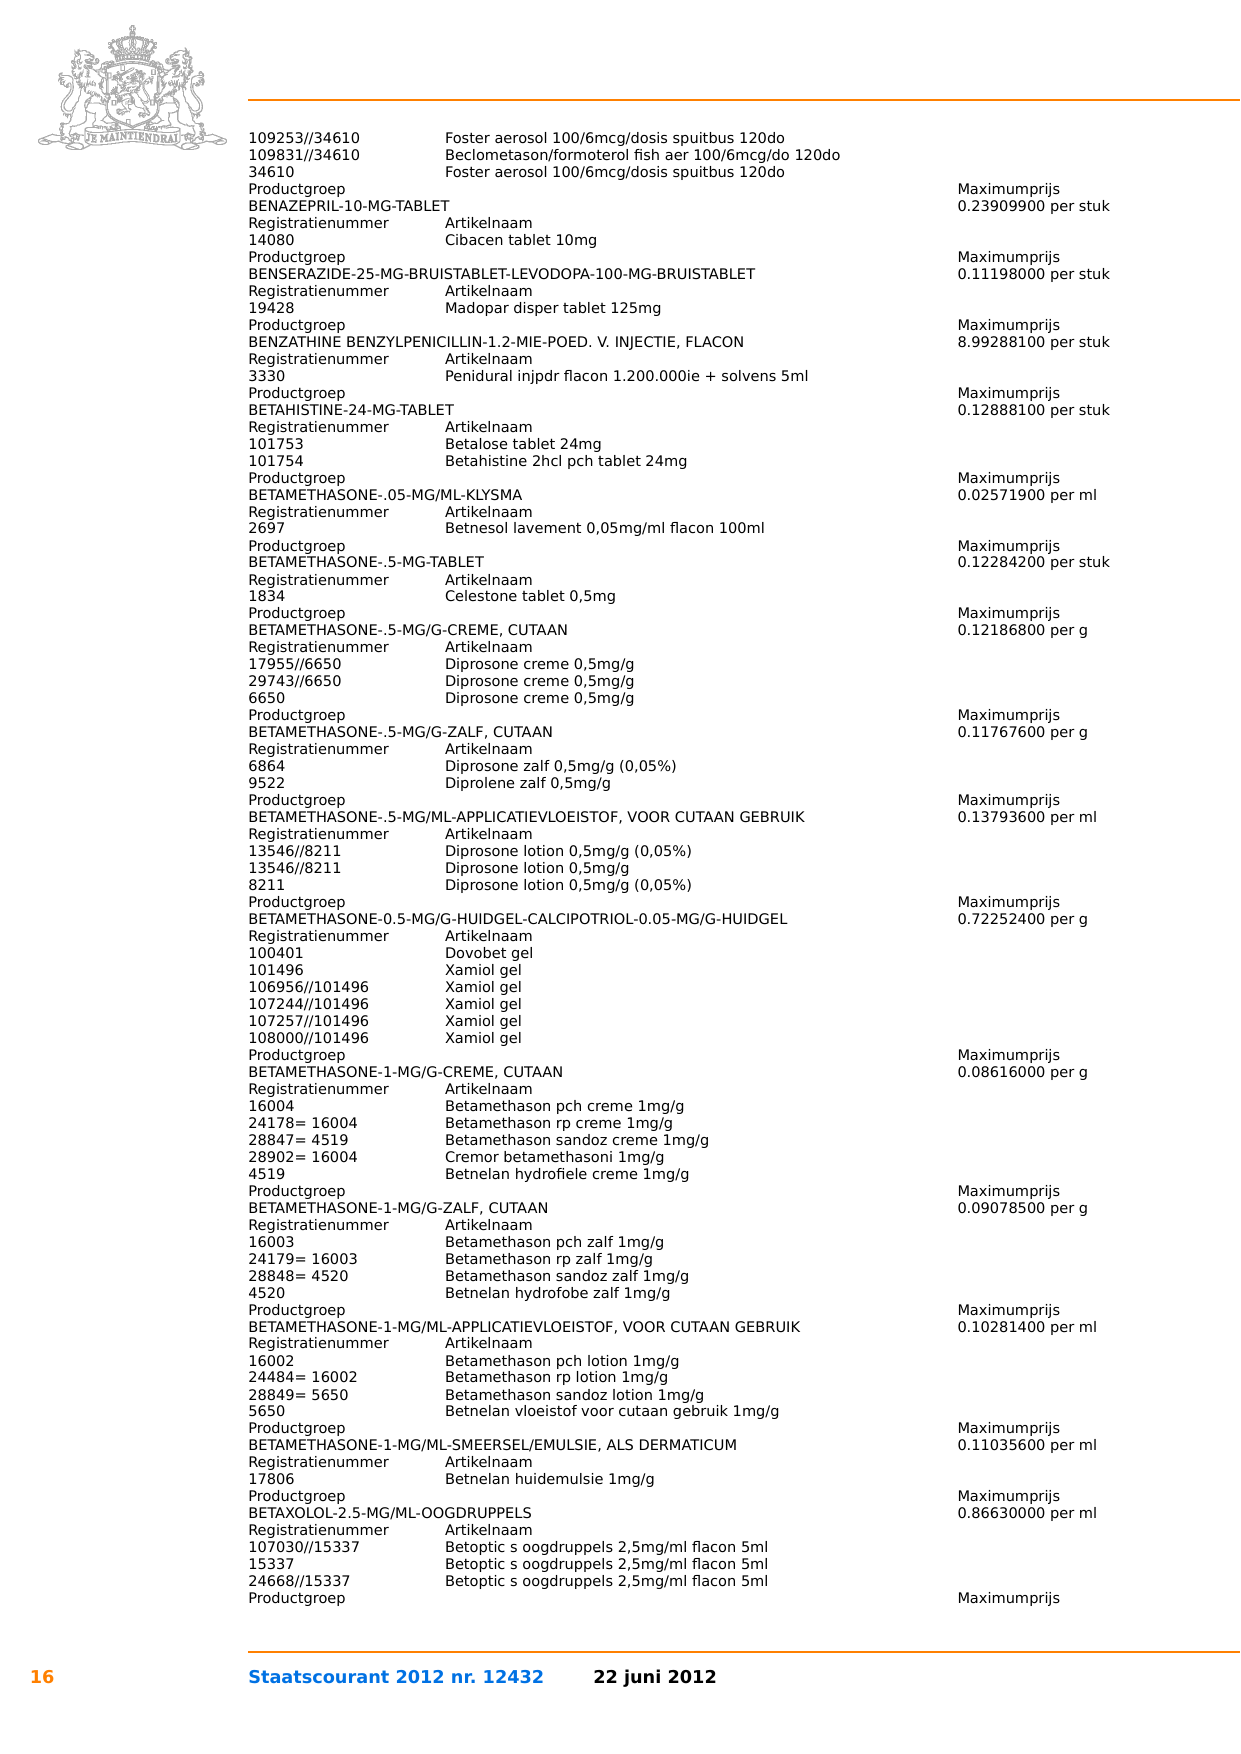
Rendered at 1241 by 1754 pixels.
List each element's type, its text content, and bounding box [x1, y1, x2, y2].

table_cell [951, 1081, 1163, 1098]
table_cell [951, 300, 1163, 317]
table_cell 0.23909900 per stuk [951, 198, 1163, 215]
table_cell [951, 1556, 1163, 1573]
table_cell BENZATHINE BENZYLPENICILLIN-1.2-MIE-POED. V. INJECTIE, FLACON [248, 334, 951, 351]
table_cell Xamiol gel [439, 979, 951, 996]
table_cell BETAXOLOL-2.5-MG/ML-OOGDRUPPELS [248, 1505, 951, 1522]
table_cell BETAMETHASONE-1-MG/ML-APPLICATIEVLOEISTOF, VOOR CUTAAN GEBRUIK [248, 1319, 951, 1335]
table_cell Cibacen tablet 10mg [439, 232, 951, 249]
table_cell [951, 758, 1163, 775]
table_cell [951, 1285, 1163, 1301]
table_cell Betoptic s oogdruppels 2,5mg/ml flacon 5ml [439, 1556, 951, 1573]
table_cell 101754 [248, 453, 439, 469]
table_cell 24178= 16004 [248, 1115, 439, 1132]
table_cell 0.12186800 per g [951, 622, 1163, 639]
table_cell [951, 996, 1163, 1013]
table_cell [439, 605, 951, 622]
table_cell [951, 690, 1163, 707]
table_cell Maximumprijs [951, 792, 1163, 809]
table_cell [951, 1522, 1163, 1539]
table_cell 13546//8211 [248, 860, 439, 877]
table_cell 0.12888100 per stuk [951, 402, 1163, 418]
table_cell Celestone tablet 0,5mg [439, 588, 951, 605]
table_cell Dovobet gel [439, 945, 951, 962]
table_cell Productgroep [248, 538, 439, 554]
table_cell [951, 351, 1163, 368]
table_cell Maximumprijs [951, 1301, 1163, 1318]
table_cell Registratienummer [248, 1217, 439, 1233]
table_cell [951, 1098, 1163, 1115]
table_cell Maximumprijs [951, 385, 1163, 402]
table_cell 28902= 16004 [248, 1149, 439, 1166]
table_cell Foster aerosol 100/6mcg/dosis spuitbus 120do [439, 130, 951, 147]
table_cell [951, 147, 1163, 164]
table_cell [951, 877, 1163, 894]
table_cell [951, 588, 1163, 605]
table_cell [951, 639, 1163, 656]
table_cell Productgroep [248, 181, 439, 198]
table_cell Xamiol gel [439, 1030, 951, 1047]
table_cell Xamiol gel [439, 1013, 951, 1030]
table_cell Productgroep [248, 1488, 439, 1505]
table_cell [951, 1149, 1163, 1166]
table_cell Artikelnaam [439, 1081, 951, 1098]
table_cell Artikelnaam [439, 928, 951, 945]
table_cell 4519 [248, 1166, 439, 1183]
table_cell Foster aerosol 100/6mcg/dosis spuitbus 120do [439, 164, 951, 181]
table_cell 28848= 4520 [248, 1268, 439, 1284]
table_cell Registratienummer [248, 1454, 439, 1471]
table_cell 8211 [248, 877, 439, 894]
table_cell [951, 1251, 1163, 1267]
table_cell 100401 [248, 945, 439, 962]
table_cell [439, 1183, 951, 1199]
table_cell Maximumprijs [951, 1488, 1163, 1505]
table_cell 106956//101496 [248, 979, 439, 996]
table_cell Artikelnaam [439, 1454, 951, 1471]
table_cell [951, 843, 1163, 860]
table_cell [951, 571, 1163, 588]
table_cell [439, 707, 951, 724]
table_cell Betamethason sandoz creme 1mg/g [439, 1132, 951, 1149]
table_cell 107244//101496 [248, 996, 439, 1013]
table_cell Maximumprijs [951, 605, 1163, 622]
table_cell Productgroep [248, 317, 439, 334]
table_cell BETAMETHASONE-1-MG/G-CREME, CUTAAN [248, 1064, 951, 1081]
table_cell Artikelnaam [439, 283, 951, 300]
table_cell 107257//101496 [248, 1013, 439, 1030]
table_cell [439, 1047, 951, 1064]
table_cell Diprosone creme 0,5mg/g [439, 673, 951, 690]
table_cell [439, 249, 951, 266]
table_cell Betahistine 2hcl pch tablet 24mg [439, 453, 951, 469]
table_cell 17806 [248, 1471, 439, 1488]
table_cell [951, 453, 1163, 469]
table_cell Maximumprijs [951, 894, 1163, 911]
table_cell BETAMETHASONE-.5-MG/G-CREME, CUTAAN [248, 622, 951, 639]
table_cell [439, 470, 951, 486]
picture [38, 25, 227, 150]
table_cell Maximumprijs [951, 707, 1163, 724]
table_cell Betoptic s oogdruppels 2,5mg/ml flacon 5ml [439, 1573, 951, 1590]
table_cell Madopar disper tablet 125mg [439, 300, 951, 317]
table_cell [439, 181, 951, 198]
table_cell [951, 215, 1163, 232]
table_cell [439, 894, 951, 911]
table_cell Betnelan hydrofiele creme 1mg/g [439, 1166, 951, 1183]
table_cell 15337 [248, 1556, 439, 1573]
table_cell [951, 1573, 1163, 1590]
table_cell Productgroep [248, 707, 439, 724]
table_cell Registratienummer [248, 215, 439, 232]
table_cell Productgroep [248, 792, 439, 809]
table_cell Registratienummer [248, 1081, 439, 1098]
table_cell [951, 520, 1163, 537]
table_cell 0.02571900 per ml [951, 486, 1163, 503]
table_cell Betnesol lavement 0,05mg/ml flacon 100ml [439, 520, 951, 537]
table_cell Registratienummer [248, 504, 439, 520]
table_cell Productgroep [248, 470, 439, 486]
table_cell [951, 1454, 1163, 1471]
table_cell [951, 1369, 1163, 1386]
table_cell [951, 1386, 1163, 1403]
table_cell Maximumprijs [951, 317, 1163, 334]
table_cell Penidural injpdr flacon 1.200.000ie + solvens 5ml [439, 368, 951, 384]
table_cell Productgroep [248, 385, 439, 402]
table_cell [951, 1166, 1163, 1183]
table_cell [951, 232, 1163, 249]
table_cell Artikelnaam [439, 571, 951, 588]
table_cell 17955//6650 [248, 656, 439, 673]
table_cell [951, 504, 1163, 520]
table_cell [951, 826, 1163, 843]
table_cell BETAMETHASONE-.5-MG/ML-APPLICATIEVLOEISTOF, VOOR CUTAAN GEBRUIK [248, 809, 951, 826]
table_cell 3330 [248, 368, 439, 384]
table_cell Maximumprijs [951, 181, 1163, 198]
table_cell BENAZEPRIL-10-MG-TABLET [248, 198, 951, 215]
table_cell 6864 [248, 758, 439, 775]
table_cell 9522 [248, 775, 439, 792]
table_cell [951, 1268, 1163, 1284]
table_cell 0.13793600 per ml [951, 809, 1163, 826]
table_cell [951, 130, 1163, 147]
table_cell Productgroep [248, 249, 439, 266]
table_cell Beclometason/formoterol fish aer 100/6mcg/do 120do [439, 147, 951, 164]
table_cell Xamiol gel [439, 962, 951, 979]
table_cell Artikelnaam [439, 639, 951, 656]
table_cell [951, 928, 1163, 945]
table_cell Artikelnaam [439, 215, 951, 232]
table_cell BETAMETHASONE-1-MG/ML-SMEERSEL/EMULSIE, ALS DERMATICUM [248, 1437, 951, 1454]
table_cell 19428 [248, 300, 439, 317]
table_cell Betamethason rp zalf 1mg/g [439, 1251, 951, 1267]
table_cell Maximumprijs [951, 1183, 1163, 1199]
table_cell Betalose tablet 24mg [439, 436, 951, 452]
table_cell 4520 [248, 1285, 439, 1301]
table_cell 0.72252400 per g [951, 911, 1163, 928]
table_cell 0.11198000 per stuk [951, 266, 1163, 283]
table_cell [951, 368, 1163, 384]
table_cell Artikelnaam [439, 826, 951, 843]
table_cell 16003 [248, 1234, 439, 1251]
table_cell 34610 [248, 164, 439, 181]
table_cell Maximumprijs [951, 1047, 1163, 1064]
table_cell Productgroep [248, 1590, 439, 1607]
table_cell [439, 1420, 951, 1437]
table_cell 0.12284200 per stuk [951, 554, 1163, 571]
table_cell Artikelnaam [439, 419, 951, 436]
table_cell 0.08616000 per g [951, 1064, 1163, 1081]
table_cell Betnelan huidemulsie 1mg/g [439, 1471, 951, 1488]
table_cell [951, 436, 1163, 452]
table_cell [951, 1353, 1163, 1369]
table_cell [439, 538, 951, 554]
table_cell Diprosone zalf 0,5mg/g (0,05%) [439, 758, 951, 775]
table_cell 101496 [248, 962, 439, 979]
table_cell [951, 419, 1163, 436]
table_cell Betamethason pch lotion 1mg/g [439, 1353, 951, 1369]
table_cell 107030//15337 [248, 1539, 439, 1556]
table_cell Betamethason rp creme 1mg/g [439, 1115, 951, 1132]
table_cell BETAMETHASONE-1-MG/G-ZALF, CUTAAN [248, 1200, 951, 1217]
table_cell Betnelan vloeistof voor cutaan gebruik 1mg/g [439, 1403, 951, 1420]
table_cell 1834 [248, 588, 439, 605]
table_cell [951, 1335, 1163, 1352]
table_cell [951, 673, 1163, 690]
table_cell [951, 1132, 1163, 1149]
table_cell Diprosone lotion 0,5mg/g (0,05%) [439, 877, 951, 894]
table_cell Maximumprijs [951, 1590, 1163, 1607]
table_cell Registratienummer [248, 1522, 439, 1539]
table_cell Artikelnaam [439, 741, 951, 758]
table_cell 0.10281400 per ml [951, 1319, 1163, 1335]
table_cell 0.09078500 per g [951, 1200, 1163, 1217]
table_cell [951, 962, 1163, 979]
table_cell BETAHISTINE-24-MG-TABLET [248, 402, 951, 418]
table_cell Betamethason sandoz zalf 1mg/g [439, 1268, 951, 1284]
table_cell Productgroep [248, 1301, 439, 1318]
table_cell Artikelnaam [439, 1522, 951, 1539]
table_cell [951, 164, 1163, 181]
table_cell [951, 979, 1163, 996]
table_cell Registratienummer [248, 571, 439, 588]
table_cell [439, 1301, 951, 1318]
table_cell 101753 [248, 436, 439, 452]
table_cell [951, 1403, 1163, 1420]
table_cell Productgroep [248, 1420, 439, 1437]
table_cell 14080 [248, 232, 439, 249]
table_cell 28847= 4519 [248, 1132, 439, 1149]
table_cell Registratienummer [248, 419, 439, 436]
table_cell Registratienummer [248, 741, 439, 758]
table_cell 28849= 5650 [248, 1386, 439, 1403]
table_cell Betnelan hydrofobe zalf 1mg/g [439, 1285, 951, 1301]
table_cell BETAMETHASONE-.05-MG/ML-KLYSMA [248, 486, 951, 503]
table_cell Maximumprijs [951, 470, 1163, 486]
table_cell Productgroep [248, 1183, 439, 1199]
table_cell Betamethason rp lotion 1mg/g [439, 1369, 951, 1386]
table_cell Betamethason sandoz lotion 1mg/g [439, 1386, 951, 1403]
table_cell [951, 860, 1163, 877]
table_cell Artikelnaam [439, 504, 951, 520]
table_cell BETAMETHASONE-.5-MG-TABLET [248, 554, 951, 571]
table_cell Xamiol gel [439, 996, 951, 1013]
table_cell [951, 1471, 1163, 1488]
table_cell Cremor betamethasoni 1mg/g [439, 1149, 951, 1166]
table_cell [951, 1115, 1163, 1132]
table_cell [439, 385, 951, 402]
table_cell Maximumprijs [951, 1420, 1163, 1437]
table_cell Artikelnaam [439, 351, 951, 368]
table_cell 24179= 16003 [248, 1251, 439, 1267]
table_cell 16002 [248, 1353, 439, 1369]
table_cell Maximumprijs [951, 538, 1163, 554]
table_cell Artikelnaam [439, 1217, 951, 1233]
table_cell 24484= 16002 [248, 1369, 439, 1386]
table_cell [951, 1234, 1163, 1251]
table_cell Diprolene zalf 0,5mg/g [439, 775, 951, 792]
table_cell 109831//34610 [248, 147, 439, 164]
table_cell Registratienummer [248, 1335, 439, 1352]
table_cell Productgroep [248, 894, 439, 911]
table_cell Registratienummer [248, 826, 439, 843]
table_cell 109253//34610 [248, 130, 439, 147]
table_cell Diprosone lotion 0,5mg/g [439, 860, 951, 877]
table_cell Betoptic s oogdruppels 2,5mg/ml flacon 5ml [439, 1539, 951, 1556]
table_cell BETAMETHASONE-.5-MG/G-ZALF, CUTAAN [248, 724, 951, 741]
table_cell [951, 775, 1163, 792]
table_cell 108000//101496 [248, 1030, 439, 1047]
table_cell Registratienummer [248, 639, 439, 656]
table_cell 6650 [248, 690, 439, 707]
table_cell Registratienummer [248, 283, 439, 300]
table_cell [439, 1590, 951, 1607]
table_cell 0.11035600 per ml [951, 1437, 1163, 1454]
table_cell 2697 [248, 520, 439, 537]
table_cell Diprosone creme 0,5mg/g [439, 690, 951, 707]
table_cell 24668//15337 [248, 1573, 439, 1590]
table_cell [439, 1488, 951, 1505]
table_cell [951, 1013, 1163, 1030]
table_cell [951, 741, 1163, 758]
table_cell [439, 792, 951, 809]
table_cell 0.11767600 per g [951, 724, 1163, 741]
table_cell [951, 1217, 1163, 1233]
table_cell 29743//6650 [248, 673, 439, 690]
table_cell [951, 283, 1163, 300]
table_cell [951, 945, 1163, 962]
table_cell Productgroep [248, 1047, 439, 1064]
table_cell Registratienummer [248, 928, 439, 945]
table_cell Diprosone creme 0,5mg/g [439, 656, 951, 673]
table_cell [951, 656, 1163, 673]
table_cell 16004 [248, 1098, 439, 1115]
table_cell 8.99288100 per stuk [951, 334, 1163, 351]
table_cell BENSERAZIDE-25-MG-BRUISTABLET-LEVODOPA-100-MG-BRUISTABLET [248, 266, 951, 283]
table_cell BETAMETHASONE-0.5-MG/G-HUIDGEL-CALCIPOTRIOL-0.05-MG/G-HUIDGEL [248, 911, 951, 928]
table_cell Betamethason pch zalf 1mg/g [439, 1234, 951, 1251]
table_cell Registratienummer [248, 351, 439, 368]
table_cell Maximumprijs [951, 249, 1163, 266]
table_cell Productgroep [248, 605, 439, 622]
table_cell 13546//8211 [248, 843, 439, 860]
table_cell [439, 317, 951, 334]
table_cell [951, 1030, 1163, 1047]
table_cell Diprosone lotion 0,5mg/g (0,05%) [439, 843, 951, 860]
table_cell 0.86630000 per ml [951, 1505, 1163, 1522]
table_cell Betamethason pch creme 1mg/g [439, 1098, 951, 1115]
table_cell Artikelnaam [439, 1335, 951, 1352]
table_cell 5650 [248, 1403, 439, 1420]
table_cell [951, 1539, 1163, 1556]
